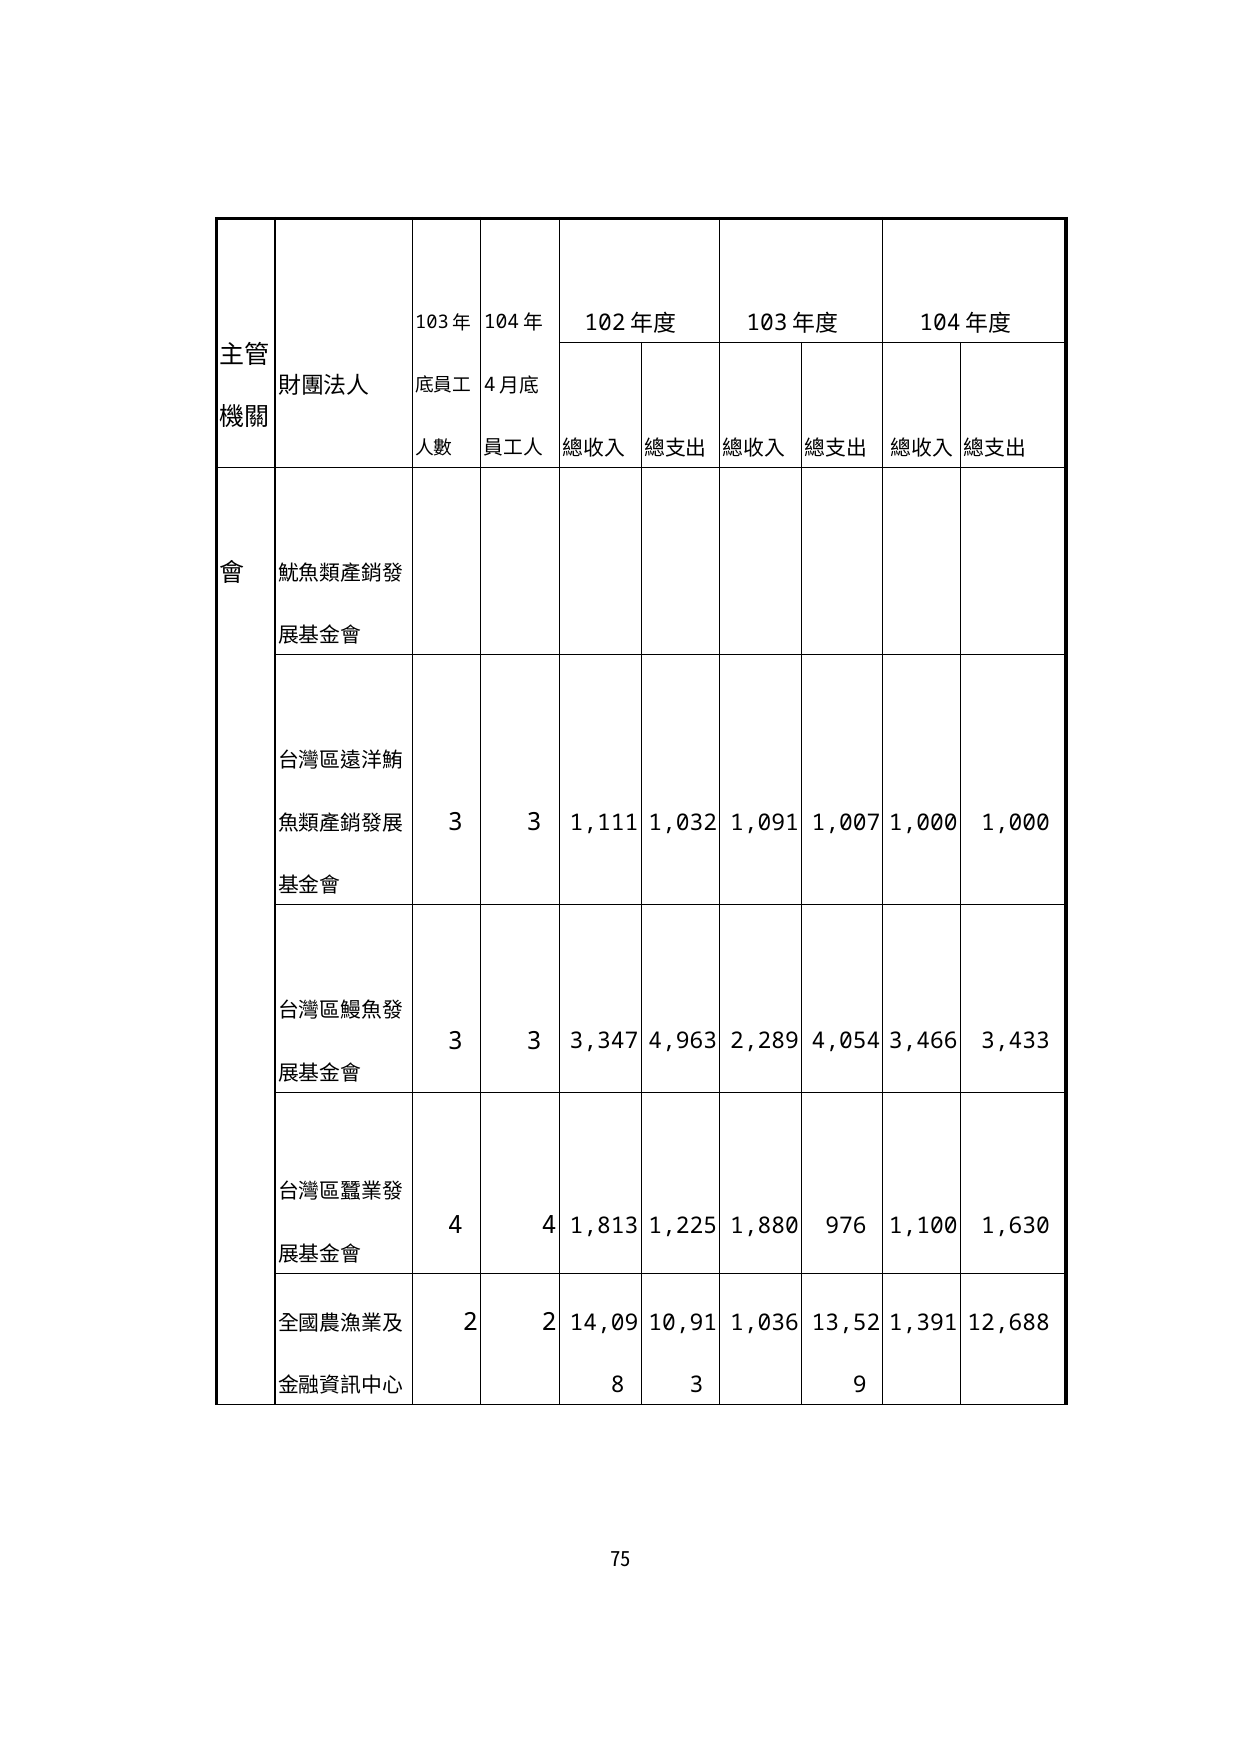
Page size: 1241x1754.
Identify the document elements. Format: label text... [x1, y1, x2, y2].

table_cell [413, 468, 480, 654]
table_cell 台灣區鰻魚發展基金會 [276, 905, 412, 1092]
table_cell 14,098 [560, 1274, 641, 1404]
table_cell 1,000 [883, 655, 960, 904]
table_cell 1,111 [560, 655, 641, 904]
table_cell 3 [481, 655, 559, 904]
table_cell 1,880 [720, 1093, 801, 1273]
table_cell 1,000 [961, 655, 1064, 904]
table_cell 會 [218, 468, 274, 1404]
table_cell 3,466 [883, 905, 960, 1092]
table_cell 4,054 [802, 905, 882, 1092]
table_cell 總收入 [720, 343, 801, 467]
table_cell 總收入 [883, 343, 960, 467]
table_header 財團法人 [276, 220, 412, 467]
table_header 103年度 [720, 220, 882, 342]
table_cell 3 [481, 905, 559, 1092]
table_cell 1,100 [883, 1093, 960, 1273]
table_cell 3,347 [560, 905, 641, 1092]
table_cell [720, 468, 801, 654]
table_cell [560, 468, 641, 654]
table_cell 3,433 [961, 905, 1064, 1092]
table_cell 3 [413, 905, 480, 1092]
table_cell 1,225 [642, 1093, 719, 1273]
table_cell [883, 468, 960, 654]
table_cell [802, 468, 882, 654]
table_cell 4,963 [642, 905, 719, 1092]
table_header 103年底員工人數 [413, 220, 480, 467]
table_cell 總收入 [560, 343, 641, 467]
table_cell [642, 468, 719, 654]
table_cell 4 [481, 1093, 559, 1273]
table_cell [961, 468, 1064, 654]
table_cell 總支出 [961, 343, 1064, 467]
table_cell 1,813 [560, 1093, 641, 1273]
table_cell 2 [413, 1274, 480, 1404]
table_cell 1,091 [720, 655, 801, 904]
table_cell 12,688 [961, 1274, 1064, 1404]
table_cell 魷魚類產銷發展基金會 [276, 468, 412, 654]
table_cell 1,630 [961, 1093, 1064, 1273]
table_cell 1,391 [883, 1274, 960, 1404]
table_cell 總支出 [642, 343, 719, 467]
table_cell 台灣區遠洋鮪魚類產銷發展基金會 [276, 655, 412, 904]
table_cell 1,032 [642, 655, 719, 904]
table_cell [481, 468, 559, 654]
table_cell 1,007 [802, 655, 882, 904]
table_cell 3 [413, 655, 480, 904]
table_cell 台灣區蠶業發展基金會 [276, 1093, 412, 1273]
table_cell 總支出 [802, 343, 882, 467]
table_cell 10,913 [642, 1274, 719, 1404]
table_cell 13,529 [802, 1274, 882, 1404]
table_cell 2,289 [720, 905, 801, 1092]
table_header 104年度 [883, 220, 1064, 342]
table_cell 2 [481, 1274, 559, 1404]
table_cell 4 [413, 1093, 480, 1273]
table_header 102年度 [560, 220, 719, 342]
table_header 主管機關 [218, 220, 274, 467]
table_cell 976 [802, 1093, 882, 1273]
table_cell 全國農漁業及金融資訊中心 [276, 1274, 412, 1404]
table_cell 1,036 [720, 1274, 801, 1404]
table_header 104年4月底員工人數 [481, 220, 559, 467]
